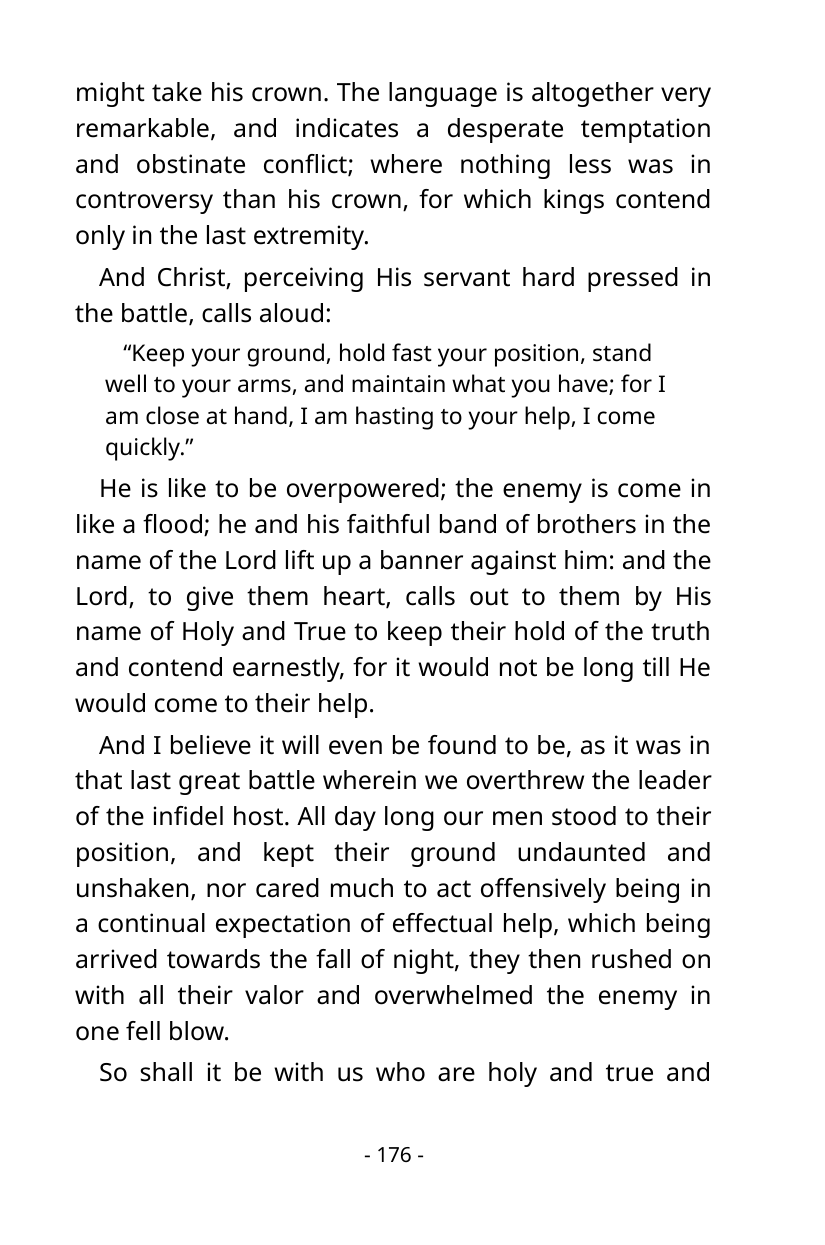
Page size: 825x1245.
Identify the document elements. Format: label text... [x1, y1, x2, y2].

text might take his crown. The language is altogether very remarkable, and indicates a desperate temptation and obstinate conflict; where nothing less was in controversy than his crown, for which kings contend only in the last extremity. [75, 75, 712, 252]
text He is like to be overpowered; the enemy is come in like a flood; he and his faithful band of brothers in the name of the Lord lift up a banner against him: and the Lord, to give them heart, calls out to them by His name of Holy and True to keep their hold of the truth and contend earnestly, for it would not be long till He would come to their help. [75, 471, 712, 719]
text So shall it be with us who are holy and true and [75, 1055, 712, 1089]
text And Christ, perceiving His servant hard pressed in the bat­tle, calls aloud: [75, 260, 712, 329]
text “Keep your ground, hold fast your position, stand well to your arms, and maintain what you have; for I am close at hand, I am hasting to your help, I come quickly.” [105, 337, 682, 462]
text And I believe it will even be found to be, as it was in that last great battle wherein we overthrew the leader of the infidel host. All day long our men stood to their position, and kept their ground undaunted and unshaken, nor cared much to act offensively being in a continual expectation of effectual help, which being arrived towards the fall of night, they then rushed on with all their valor and overwhelmed the enemy in one fell blow. [75, 727, 712, 1047]
